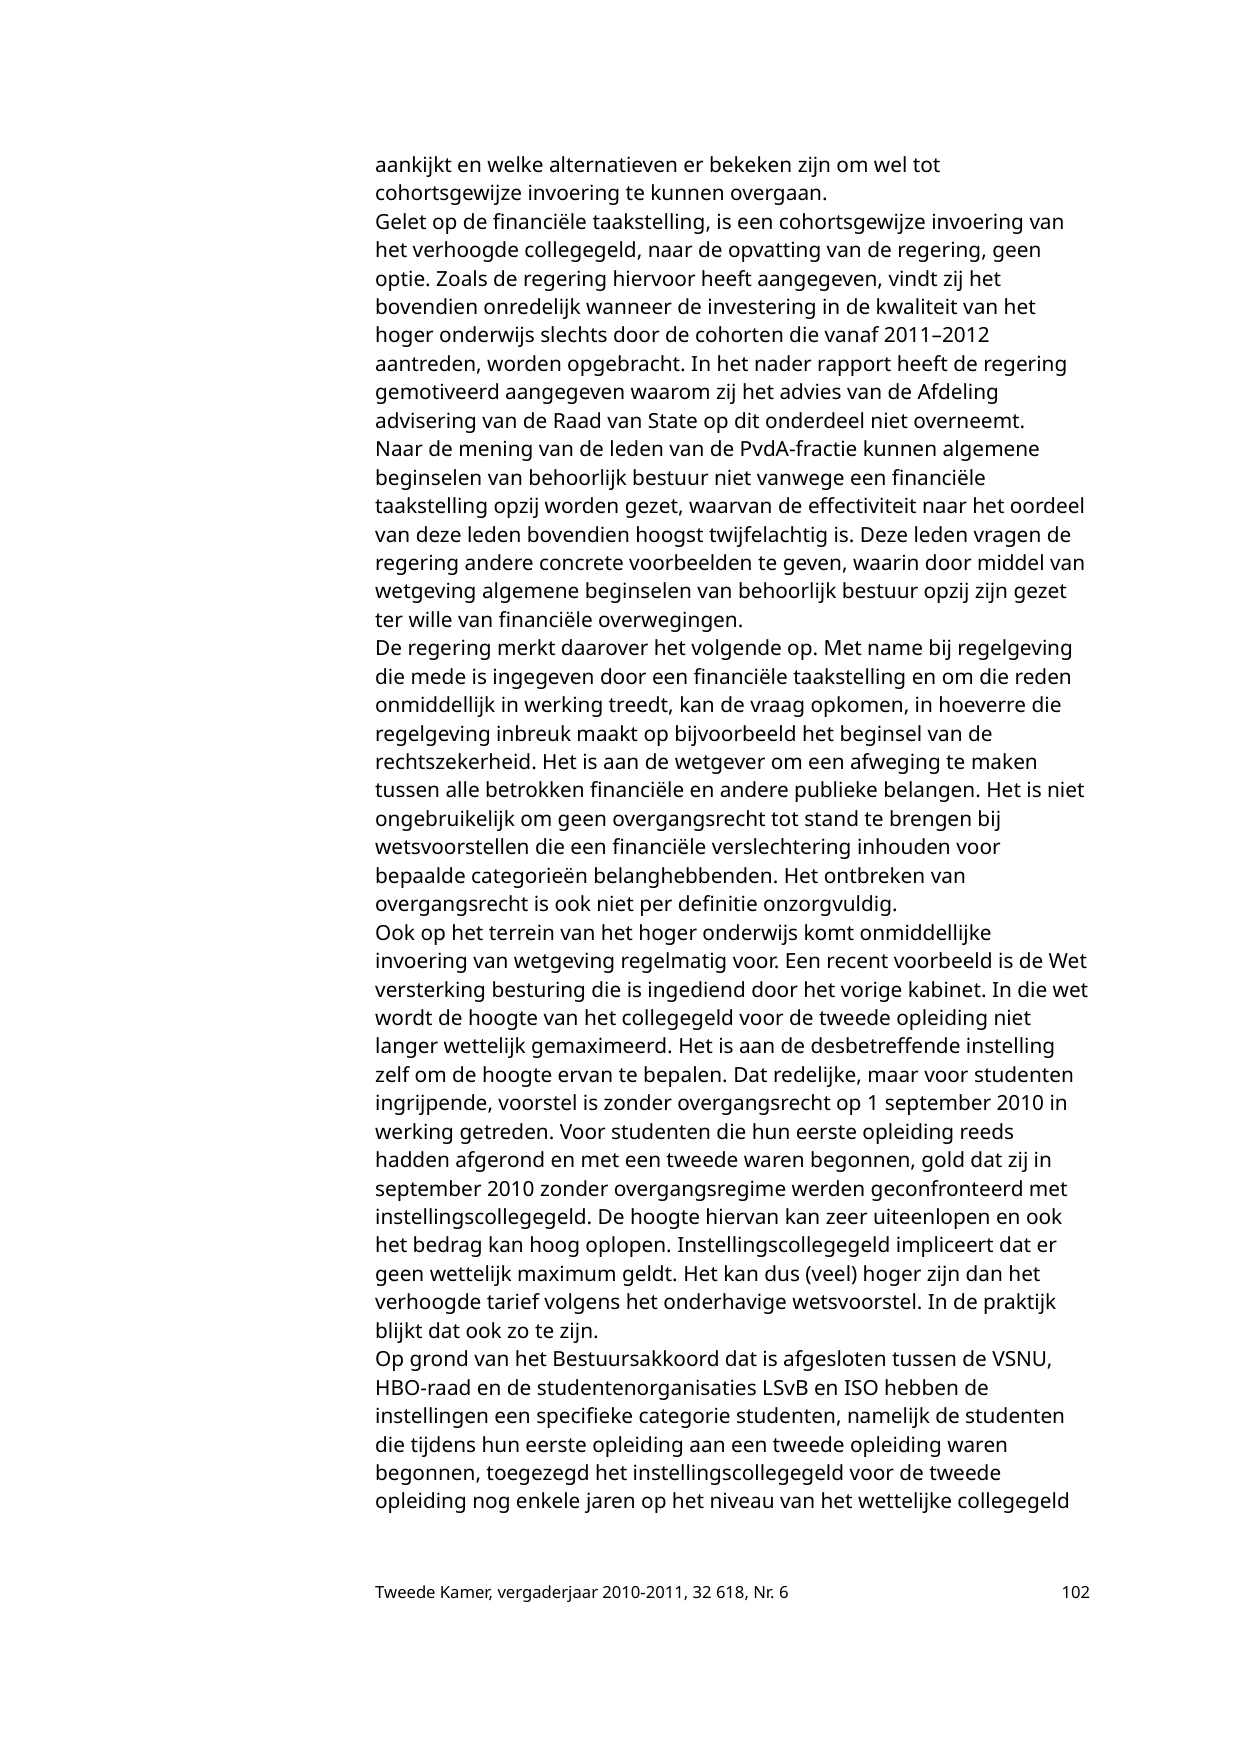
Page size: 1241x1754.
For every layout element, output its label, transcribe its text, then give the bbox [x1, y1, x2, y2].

text Naar de mening van de leden van de PvdA-fractie kunnen algemene beginselen van behoorlijk bestuur niet vanwege een financiële taakstelling opzij worden gezet, waarvan de effectiviteit naar het oordeel van deze leden bovendien hoogst twijfelachtig is. Deze leden vragen de regering andere concrete voorbeelden te geven, waarin door middel van wetgeving algemene beginselen van behoorlijk bestuur opzij zijn gezet ter wille van financiële overwegingen. [375, 434, 1090, 633]
text Op grond van het Bestuursakkoord dat is afgesloten tussen de VSNU, HBO-raad en de studentenorganisaties LSvB en ISO hebben de instellingen een specifieke categorie studenten, namelijk de studenten die tijdens hun eerste opleiding aan een tweede opleiding waren begonnen, toegezegd het instellingscollegegeld voor de tweede opleiding nog enkele jaren op het niveau van het wettelijke collegegeld [375, 1344, 1090, 1515]
text Gelet op de financiële taakstelling, is een cohortsgewijze invoering van het verhoogde collegegeld, naar de opvatting van de regering, geen optie. Zoals de regering hiervoor heeft aangegeven, vindt zij het bovendien onredelijk wanneer de investering in de kwaliteit van het hoger onderwijs slechts door de cohorten die vanaf 2011–2012 aantreden, worden opgebracht. In het nader rapport heeft de regering gemotiveerd aangegeven waarom zij het advies van de Afdeling advisering van de Raad van State op dit onderdeel niet overneemt. [375, 207, 1090, 434]
text Ook op het terrein van het hoger onderwijs komt onmiddellijke invoering van wetgeving regelmatig voor. Een recent voorbeeld is de Wet versterking besturing die is ingediend door het vorige kabinet. In die wet wordt de hoogte van het collegegeld voor de tweede opleiding niet langer wettelijk gemaximeerd. Het is aan de desbetreffende instelling zelf om de hoogte ervan te bepalen. Dat redelijke, maar voor studenten ingrijpende, voorstel is zonder overgangsrecht op 1 september 2010 in werking getreden. Voor studenten die hun eerste opleiding reeds hadden afgerond en met een tweede waren begonnen, gold dat zij in september 2010 zonder overgangsregime werden geconfronteerd met instellingscollegegeld. De hoogte hiervan kan zeer uiteenlopen en ook het bedrag kan hoog oplopen. Instellingscollegegeld impliceert dat er geen wettelijk maximum geldt. Het kan dus (veel) hoger zijn dan het verhoogde tarief volgens het onderhavige wetsvoorstel. In de praktijk blijkt dat ook zo te zijn. [375, 918, 1090, 1344]
text De regering merkt daarover het volgende op. Met name bij regelgeving die mede is ingegeven door een financiële taakstelling en om die reden onmiddellijk in werking treedt, kan de vraag opkomen, in hoeverre die regelgeving inbreuk maakt op bijvoorbeeld het beginsel van de rechtszekerheid. Het is aan de wetgever om een afweging te maken tussen alle betrokken financiële en andere publieke belangen. Het is niet ongebruikelijk om geen overgangsrecht tot stand te brengen bij wetsvoorstellen die een financiële verslechtering inhouden voor bepaalde categorieën belanghebbenden. Het ontbreken van overgangsrecht is ook niet per definitie onzorgvuldig. [375, 633, 1090, 918]
text aankijkt en welke alternatieven er bekeken zijn om wel tot cohortsgewijze invoering te kunnen overgaan. [375, 150, 1090, 207]
